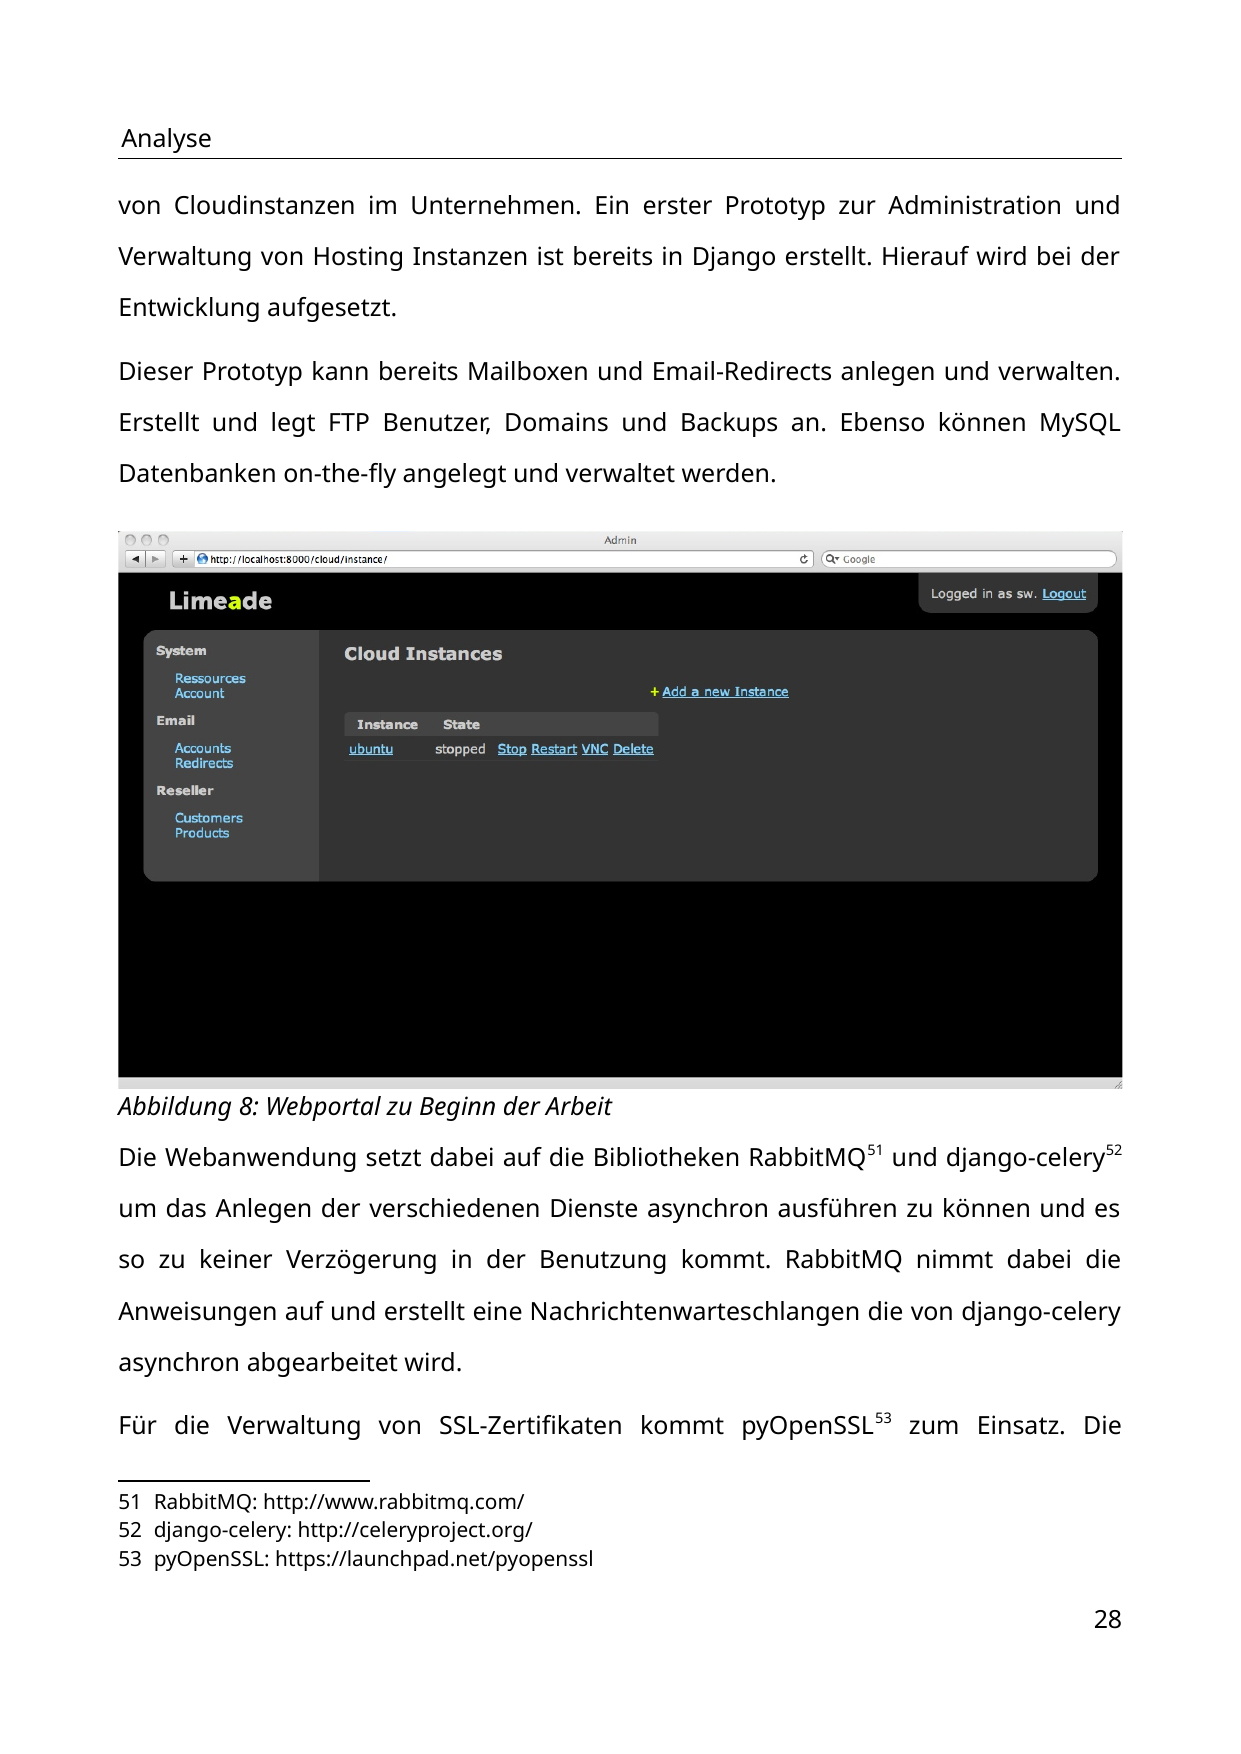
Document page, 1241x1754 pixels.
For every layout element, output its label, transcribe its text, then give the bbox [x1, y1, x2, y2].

picture [118, 531, 1123, 1089]
text Abbildung 8: Webportal zu Beginn der Arbeit [118, 1089, 1122, 1123]
text django-celery: http://celeryproject.org/ [118, 1515, 1122, 1544]
text RabbitMQ: http://www.rabbitmq.com/ [118, 1487, 1122, 1515]
text Dieser Prototyp kann bereits Mailboxen und Email-Redirects anlegen und verwalten. Erstellt und legt FTP Benutzer, Domains und Backups an. Ebenso können MySQL Datenbanken on-the-fly angelegt und verwaltet werden. [118, 353, 1122, 489]
text von Cloudinstanzen im Unternehmen. Ein erster Prototyp zur Administration und Verwaltung von Hosting Instanzen ist bereits in Django erstellt. Hierauf wird bei der Entwicklung aufgesetzt. [118, 188, 1122, 324]
text Die Webanwendung setzt dabei auf die Bibliotheken RabbitMQ und django-celery um das Anlegen der verschiedenen Dienste asynchron ausführen zu können und es so zu keiner Verzögerung in der Benutzung kommt. RabbitMQ nimmt dabei die Anweisungen auf und erstellt eine Nachrichtenwarteschlangen die von django-celery asynchron abgearbeitet wird. [118, 1123, 1122, 1378]
text pyOpenSSL: https://launchpad.net/pyopenssl [118, 1544, 1122, 1572]
text [118, 519, 1122, 531]
text Für die Verwaltung von SSL-Zertifikaten kommt pyOpenSSL zum Einsatz. Die [118, 1408, 1122, 1442]
